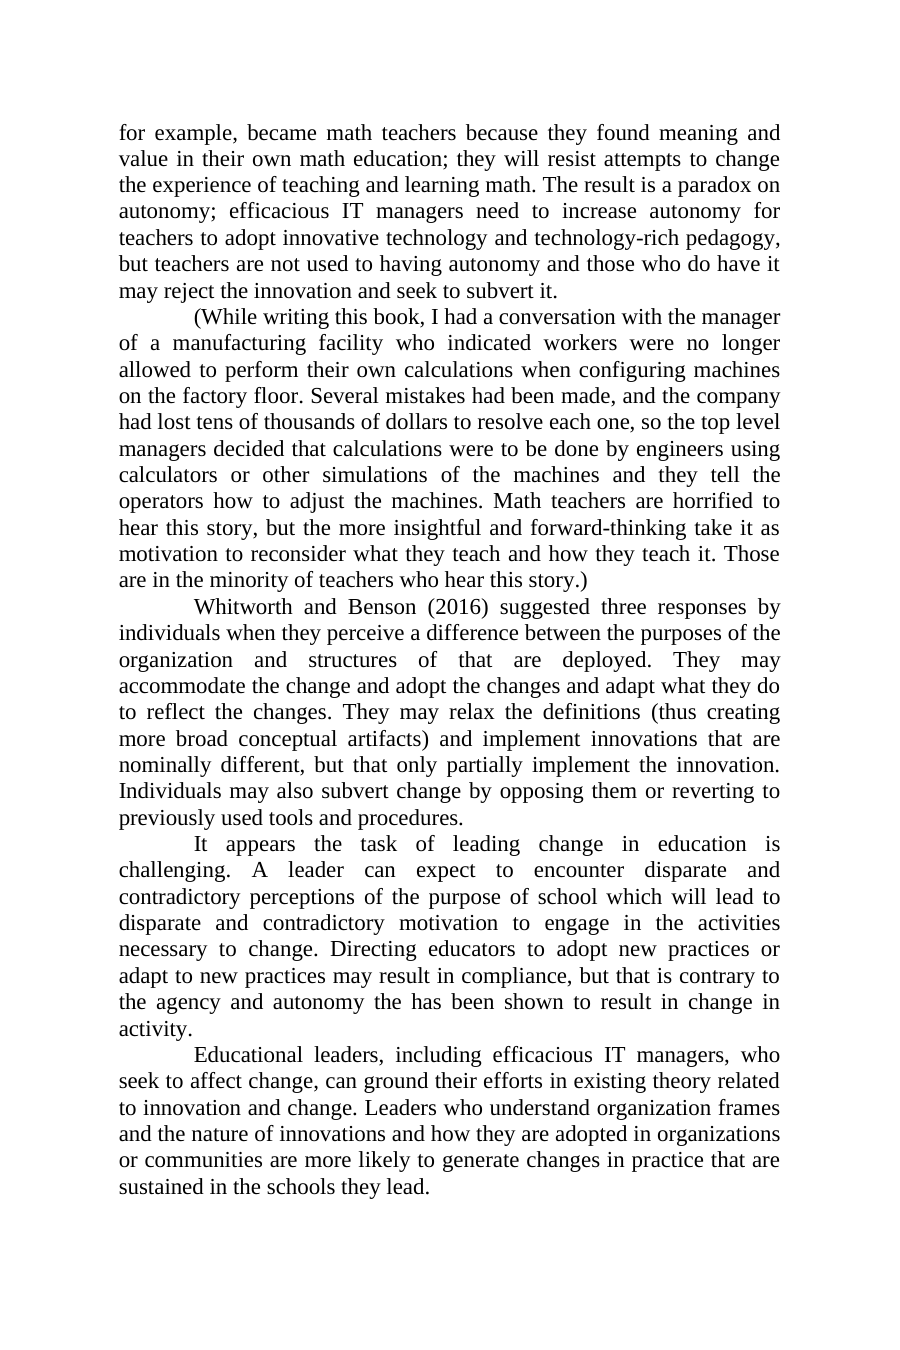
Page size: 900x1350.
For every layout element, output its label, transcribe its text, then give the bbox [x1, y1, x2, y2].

text for example, became math teachers because they found meaning and value in their own math education; they will resist attempts to change the experience of teaching and learning math. The result is a paradox on autonomy; efficacious IT managers need to increase autonomy for teachers to adopt innovative technology and technology-rich pedagogy, but teachers are not used to having autonomy and those who do have it may reject the innovation and seek to subvert it. [118, 118, 781, 303]
text (While writing this book, I had a conversation with the manager of a manufacturing facility who indicated workers were no longer allowed to perform their own calculations when configuring machines on the factory floor. Several mistakes had been made, and the company had lost tens of thousands of dollars to resolve each one, so the top level managers decided that calculations were to be done by engineers using calculators or other simulations of the machines and they tell the operators how to adjust the machines. Math teachers are horrified to hear this story, but the more insightful and forward-thinking take it as motivation to reconsider what they teach and how they teach it. Those are in the minority of teachers who hear this story.) [118, 303, 781, 593]
text Whitworth and Benson (2016) suggested three responses by individuals when they perceive a difference between the purposes of the organization and structures of that are deployed. They may accommodate the change and adopt the changes and adapt what they do to reflect the changes. They may relax the definitions (thus creating more broad conceptual artifacts) and implement innovations that are nominally different, but that only partially implement the innovation. Individuals may also subvert change by opposing them or reverting to previously used tools and procedures. [118, 593, 781, 830]
text Educational leaders, including efficacious IT managers, who seek to affect change, can ground their efforts in existing theory related to innovation and change. Leaders who understand organization frames and the nature of innovations and how they are adopted in organizations or communities are more likely to generate changes in practice that are sustained in the schools they lead. [118, 1041, 781, 1199]
text It appears the task of leading change in education is challenging. A leader can expect to encounter disparate and contradictory perceptions of the purpose of school which will lead to disparate and contradictory motivation to engage in the activities necessary to change. Directing educators to adopt new practices or adapt to new practices may result in compliance, but that is contrary to the agency and autonomy the has been shown to result in change in activity. [118, 830, 781, 1041]
